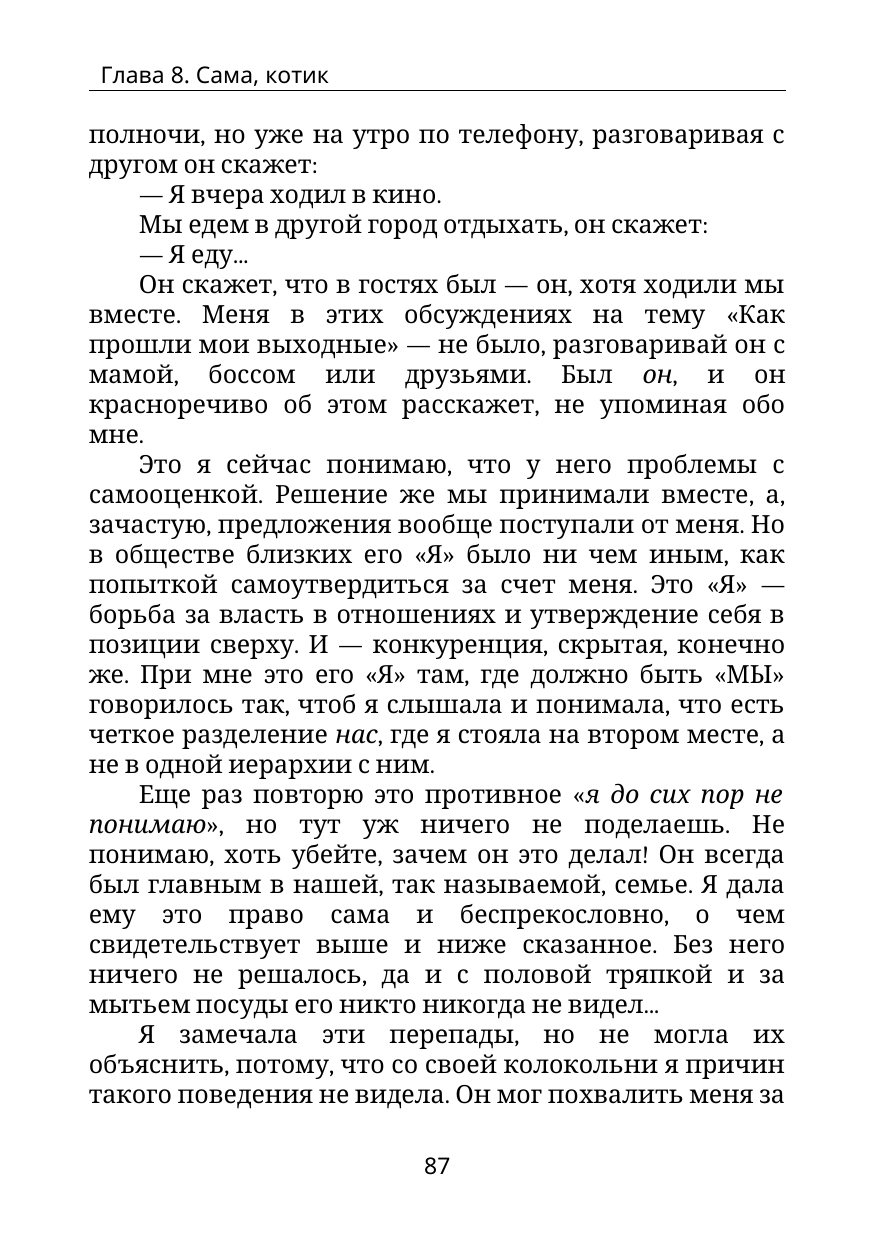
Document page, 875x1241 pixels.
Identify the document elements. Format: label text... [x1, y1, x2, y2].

text — Я вчера ходил в кино. [88, 180, 786, 210]
text полночи, но уже на утро по телефону, разговаривая с другом он скажет: [88, 120, 786, 180]
text Это я сейчас понимаю, что у него проблемы с самооценкой. Решение же мы принимали вместе, а, зачастую, предложения вообще поступали от меня. Но в обществе близких его «Я» было ни чем иным, как попыткой самоутвердиться за счет меня. Это «Я» — борьба за власть в отношениях и утверждение себя в позиции сверху. И — конкуренция, скрытая, конечно же. При мне это его «Я» там, где должно быть «МЫ» говорилось так, чтоб я слышала и понимала, что есть четкое разделение нас, где я стояла на втором месте, а не в одной иерархии с ним. [88, 450, 786, 780]
text Мы едем в другой город отдыхать, он скажет: [88, 210, 786, 240]
text — Я еду... [88, 240, 786, 270]
text Я замечала эти перепады, но не могла их объяснить, потому, что со своей колокольни я причин такого поведения не видела. Он мог похвалить меня за [88, 1020, 786, 1110]
text Еще раз повторю это противное «я до сих пор не понимаю», но тут уж ничего не поделаешь. Не понимаю, хоть убейте, зачем он это делал! Он всегда был главным в нашей, так называемой, семье. Я дала ему это право сама и беспрекословно, о чем свидетельствует выше и ниже сказанное. Без него ничего не решалось, да и с половой тряпкой и за мытьем посуды его никто никогда не видел... [88, 780, 786, 1020]
text Он скажет, что в гостях был — он, хотя ходили мы вместе. Меня в этих обсуждениях на тему «Как прошли мои выходные» — не было, разговаривай он с мамой, боссом или друзьями. Был он, и он красноречиво об этом расскажет, не упоминая обо мне. [88, 270, 786, 450]
